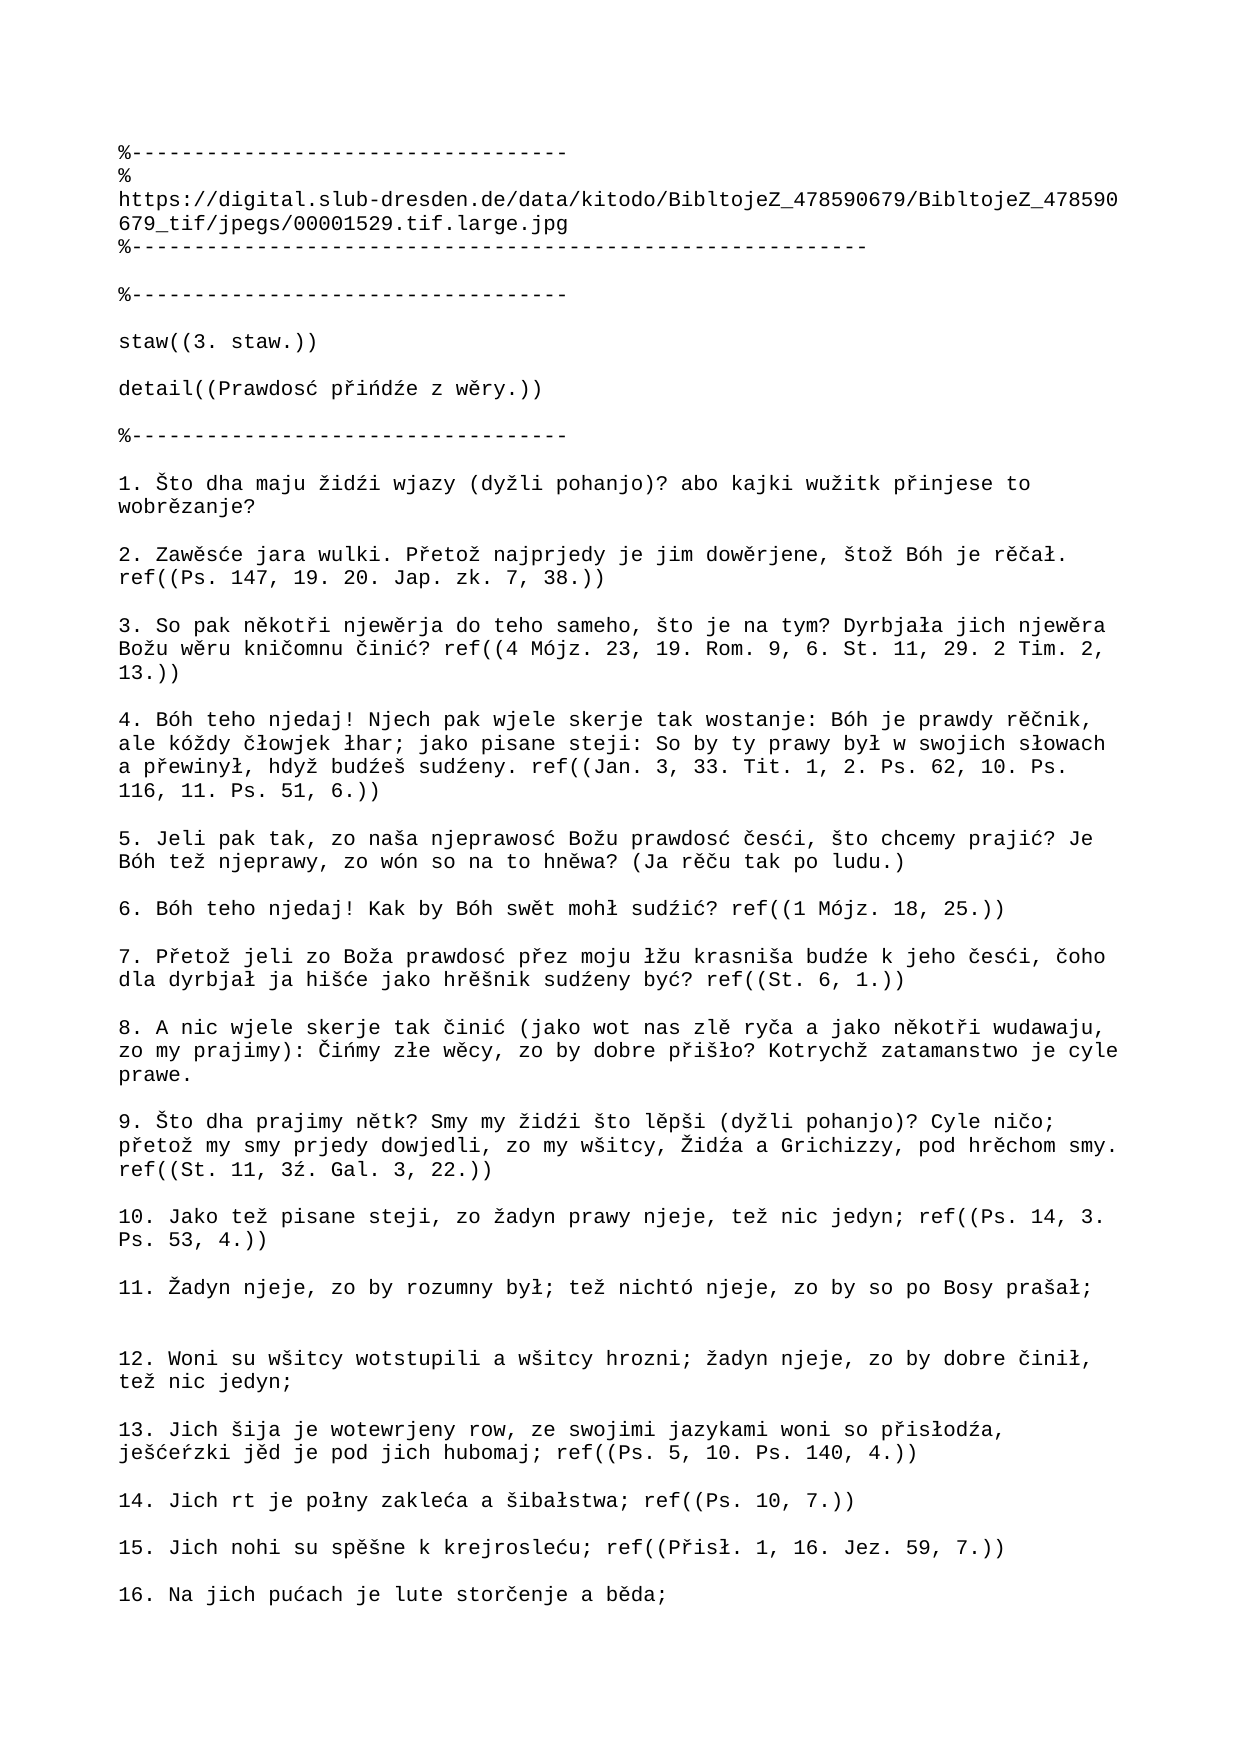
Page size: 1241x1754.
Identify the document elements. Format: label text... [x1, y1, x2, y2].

text 1. Što dha maju židźi wjazy (dyžli pohanjo)? abo kajki wužitk přinjese to wobrězanje? [118, 473, 1122, 520]
text %----------------------------------- [118, 426, 1122, 449]
text 5. Jeli pak tak, zo naša njeprawosć Božu prawdosć česći, što chcemy prajić? Je Bóh tež njeprawy, zo wón so na to hněwa? (Ja rěču tak po ludu.) [118, 827, 1122, 875]
text %----------------------------------- [118, 142, 1122, 165]
text 13. Jich šija je wotewrjeny row, ze swojimi jazykami woni so přisłodźa, ješćeŕzki jěd je pod jich hubomaj; ref((Ps. 5, 10. Ps. 140, 4.)) [118, 1419, 1122, 1466]
text 10. Jako tež pisane steji, zo žadyn prawy njeje, tež nic jedyn; ref((Ps. 14, 3. Ps. 53, 4.)) [118, 1206, 1122, 1253]
text 4. Bóh teho njedaj! Njech pak wjele skerje tak wostanje: Bóh je prawdy rěčnik, ale kóždy čłowjek łhar; jako pisane steji: So by ty prawy był w swojich słowach a přewinył, hdyž budźeš sudźeny. ref((Jan. 3, 33. Tit. 1, 2. Ps. 62, 10. Ps. 116, 11. Ps. 51, 6.)) [118, 709, 1122, 804]
text %----------------------------------- [118, 284, 1122, 307]
text 15. Jich nohi su spěšne k krejrosleću; ref((Přisł. 1, 16. Jez. 59, 7.)) [118, 1537, 1122, 1561]
text 14. Jich rt je połny zakleća a šibałstwa; ref((Ps. 10, 7.)) [118, 1489, 1122, 1513]
text 8. A nic wjele skerje tak činić (jako wot nas zlě ryča a jako někotři wudawaju, zo my prajimy): Čińmy złe wěcy, zo by dobre přišło? Kotrychž zatamanstwo je cyle prawe. [118, 1017, 1122, 1088]
text %----------------------------------------------------------- [118, 236, 1122, 260]
text % https://digital.slub-dresden.de/data/kitodo/BibltojeZ_478590679/BibltojeZ_478590679_tif/jpegs/00001529.tif.large.jpg [118, 165, 1122, 236]
text 16. Na jich pućach je lute storčenje a běda; [118, 1584, 1122, 1608]
text 3. So pak někotři njewěrja do teho sameho, što je na tym? Dyrbjała jich njewěra Božu wěru kničomnu činić? ref((4 Mójz. 23, 19. Rom. 9, 6. St. 11, 29. 2 Tim. 2, 13.)) [118, 615, 1122, 686]
text 2. Zawěsće jara wulki. Přetož najprjedy je jim dowěrjene, štož Bóh je rěčał. ref((Ps. 147, 19. 20. Jap. zk. 7, 38.)) [118, 544, 1122, 591]
text staw((3. staw.)) [118, 331, 1122, 354]
text 12. Woni su wšitcy wotstupili a wšitcy hrozni; žadyn njeje, zo by dobre činił, tež nic jedyn; [118, 1348, 1122, 1395]
text 11. Žadyn njeje, zo by rozumny był; tež nichtó njeje, zo by so po Bosy prašał; [118, 1277, 1122, 1300]
text 9. Što dha prajimy nětk? Smy my židźi što lěpši (dyžli pohanjo)? Cyle ničo; přetož my smy prjedy dowjedli, zo my wšitcy, Židźa a Grichizzy, pod hrěchom smy. ref((St. 11, 3ź. Gal. 3, 22.)) [118, 1111, 1122, 1182]
text 7. Přetož jeli zo Boža prawdosć přez moju łžu krasniša budźe k jeho česći, čoho dla dyrbjał ja hišće jako hrěšnik sudźeny być? ref((St. 6, 1.)) [118, 946, 1122, 993]
text detail((Prawdosć přińdźe z wěry.)) [118, 378, 1122, 402]
text 6. Bóh teho njedaj! Kak by Bóh swět mohł sudźić? ref((1 Mójz. 18, 25.)) [118, 898, 1122, 922]
